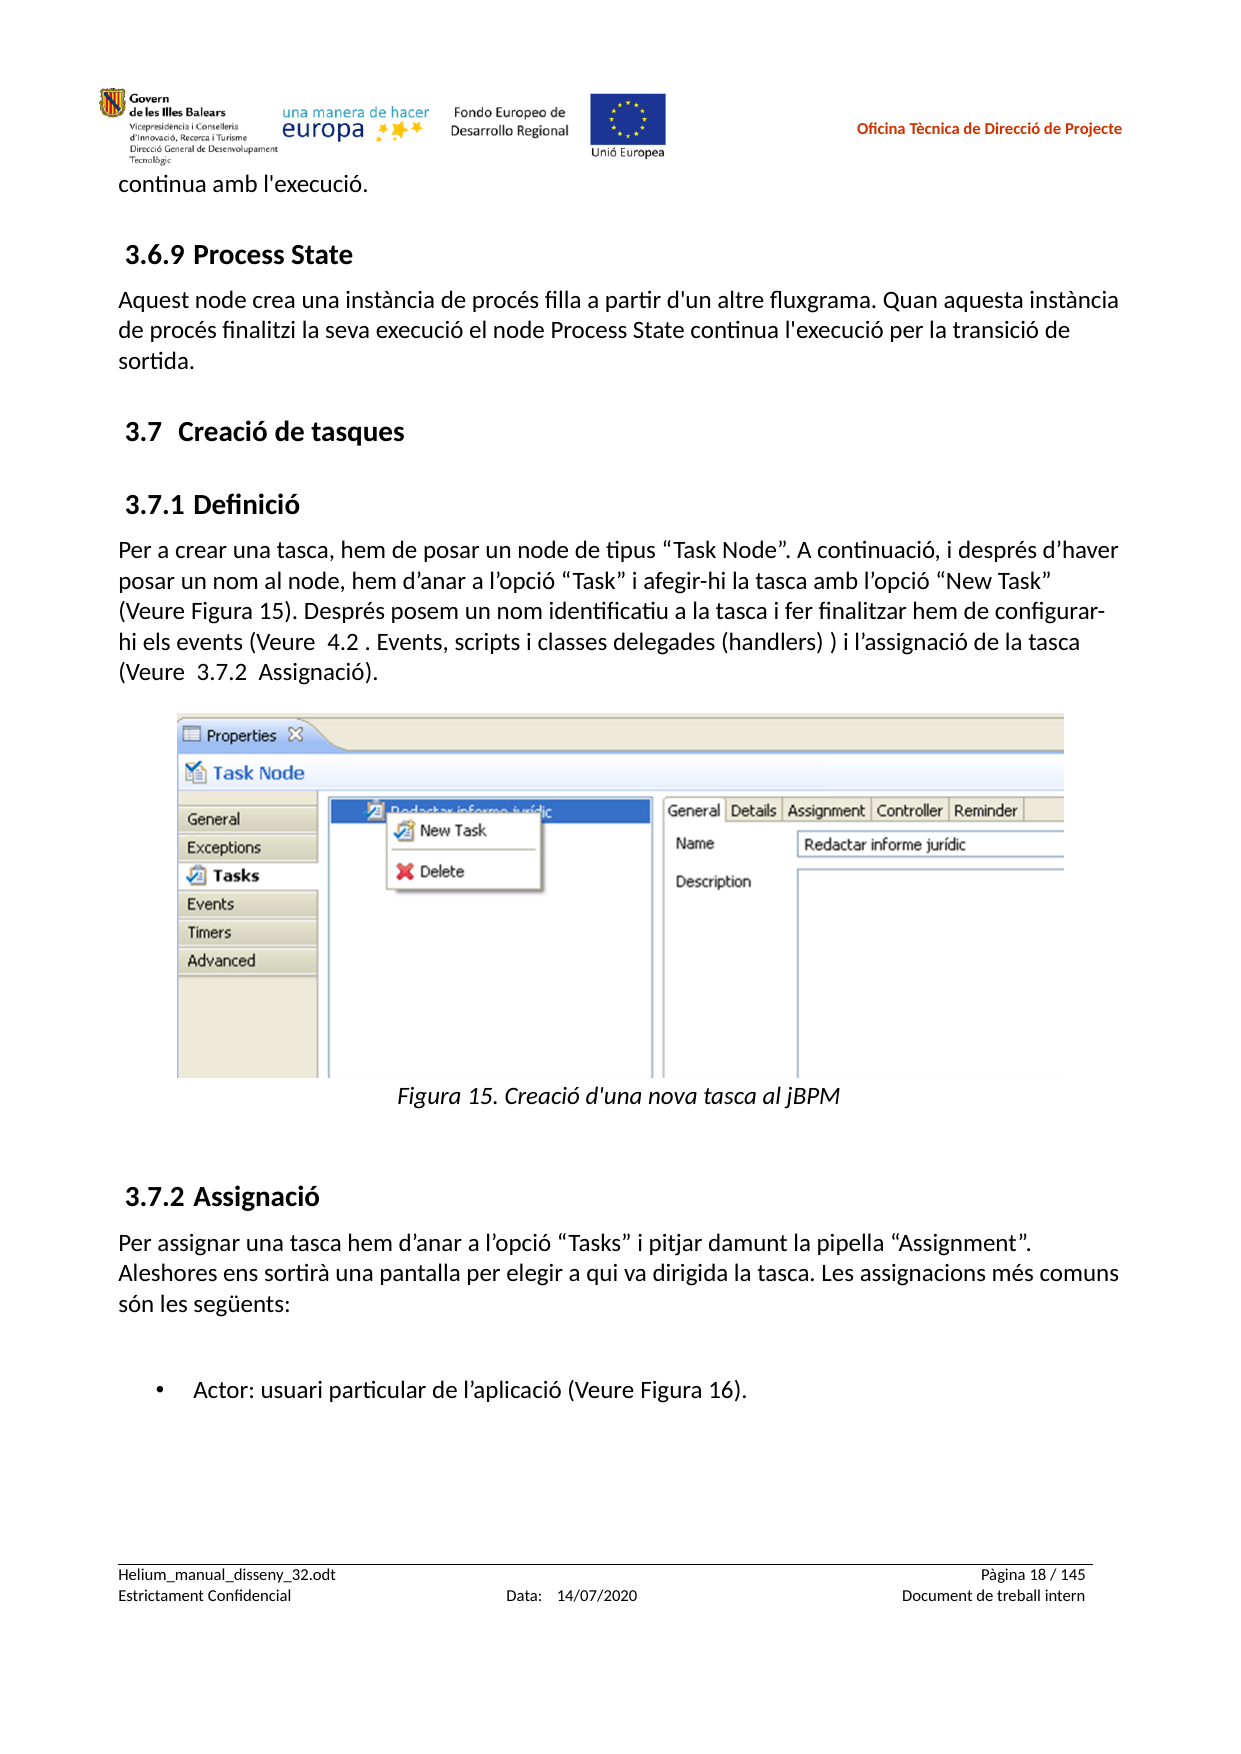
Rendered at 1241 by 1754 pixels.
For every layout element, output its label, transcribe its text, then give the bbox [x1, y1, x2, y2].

text Per a crear una tasca, hem de posar un node de tipus “Task Node”. A continuació, i després d’haver posar un nom al node, hem d’anar a l’opció “Task” i afegir-hi la tasca amb l’opció “New Task” (Veure Figura 15). Després posem un nom identificatiu a la tasca i fer finalitzar hem de configurar-hi els events (Veure 4.2. Events, scripts i classes delegades (handlers) ) i l’assignació de la tasca (Veure 3.7.2 Assignació). [118, 534, 1122, 687]
text Per assignar una tasca hem d’anar a l’opció “Tasks” i pitjar damunt la pipella “Assignment”. Aleshores ens sortirà una pantalla per elegir a qui va dirigida la tasca. Les assignacions més comuns són les següents: [118, 1227, 1122, 1318]
text continua amb l'execució. [118, 168, 1122, 198]
text Aquest node crea una instància de procés filla a partir d'un altre fluxgrama. Quan aquesta instància de procés finalitzi la seva execució el node Process State continua l'execució per la transició de sortida. [118, 284, 1122, 376]
subtitle Definició [118, 486, 1122, 522]
picture [175, 712, 1065, 1080]
picture [99, 87, 668, 166]
subtitle Process State [118, 236, 1122, 272]
subtitle Creació de tasques [118, 413, 1122, 449]
subtitle Assignació [118, 1178, 1122, 1214]
text Figura 15. Creació d'una nova tasca al jBPM [175, 1080, 1065, 1111]
list Actor: usuari particular de l’aplicació (Veure Figura 16). [156, 1374, 1122, 1404]
